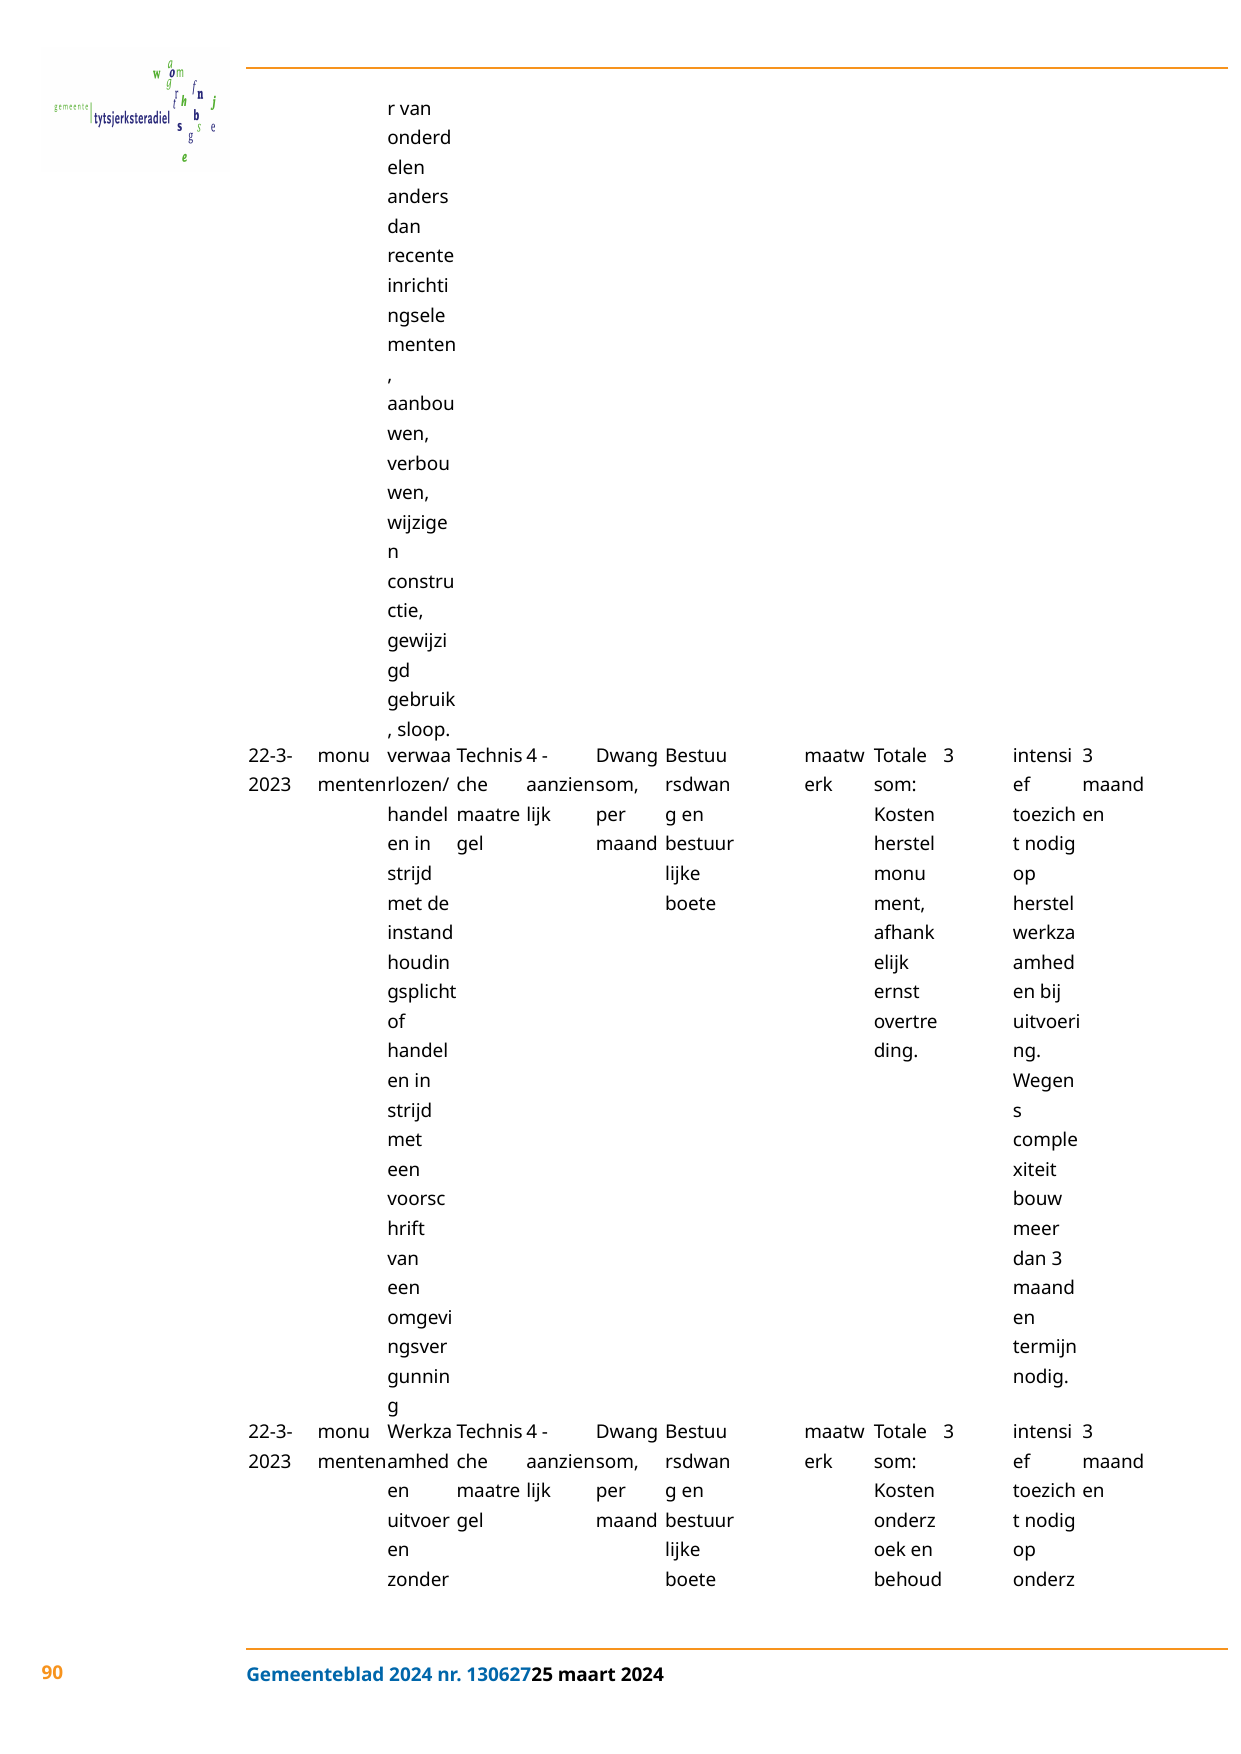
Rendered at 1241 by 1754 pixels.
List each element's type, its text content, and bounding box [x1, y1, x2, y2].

table_cell monumenten [318, 1418, 387, 1592]
table_cell r van onderdelen anders dan recente inrichtingselementen, aanbouwen, verbouwen, wijzigen constructie, gewijzigd gebruik, sloop. [387, 95, 456, 742]
table_cell [248, 95, 317, 742]
table_cell Totale som: Kosten onderzoek en behoud [874, 1418, 943, 1592]
table_cell 3 maanden [1082, 742, 1152, 1418]
table_cell [456, 95, 526, 742]
table_cell maatwerk [804, 1418, 873, 1592]
table_cell [1013, 95, 1082, 742]
table_cell Dwangsom, per maand [596, 742, 665, 1418]
table_cell [804, 95, 873, 742]
table_cell [735, 742, 804, 1418]
table_cell [1082, 95, 1152, 742]
table_cell [318, 95, 387, 742]
table_cell [874, 95, 943, 742]
table_cell Bestuursdwang en bestuurlijke boete [665, 1418, 734, 1592]
table_cell [943, 95, 1013, 742]
table_cell 3 [943, 1418, 1013, 1592]
table_cell 3 maanden [1082, 1418, 1152, 1592]
table_cell intensief toezicht nodig op onderz [1013, 1418, 1082, 1592]
table_cell 22-3-2023 [248, 742, 317, 1418]
table_cell intensief toezicht nodig op herstelwerkzaamheden bij uitvoering. Wegens complexiteit bouw meer dan 3 maanden termijn nodig. [1013, 742, 1082, 1418]
table_cell [735, 1418, 804, 1592]
table_cell [665, 95, 734, 742]
table_cell maatwerk [804, 742, 873, 1418]
table_cell [735, 95, 804, 742]
table_cell 22-3-2023 [248, 1418, 317, 1592]
table_cell Technische maatregel [456, 1418, 526, 1592]
table_cell 4 - aanzienlijk [526, 1418, 596, 1592]
table_cell 3 [943, 742, 1013, 1418]
table_cell Dwangsom, per maand [596, 1418, 665, 1592]
picture [41, 47, 231, 172]
table_cell [596, 95, 665, 742]
table_cell Totale som: Kosten herstel monument, afhankelijk ernst overtreding. [874, 742, 943, 1418]
table_cell Technische maatregel [456, 742, 526, 1418]
table_cell Werkzaamheden uitvoeren zonder [387, 1418, 456, 1592]
table_cell verwaarlozen/handelen in strijd met de instandhoudingsplicht of handelen in strijd met een voorschrift van een omgevingsvergunning [387, 742, 456, 1418]
table_cell Bestuursdwang en bestuurlijke boete [665, 742, 734, 1418]
table_cell 4 - aanzienlijk [526, 742, 596, 1418]
table_cell monumenten [318, 742, 387, 1418]
table_cell [526, 95, 596, 742]
